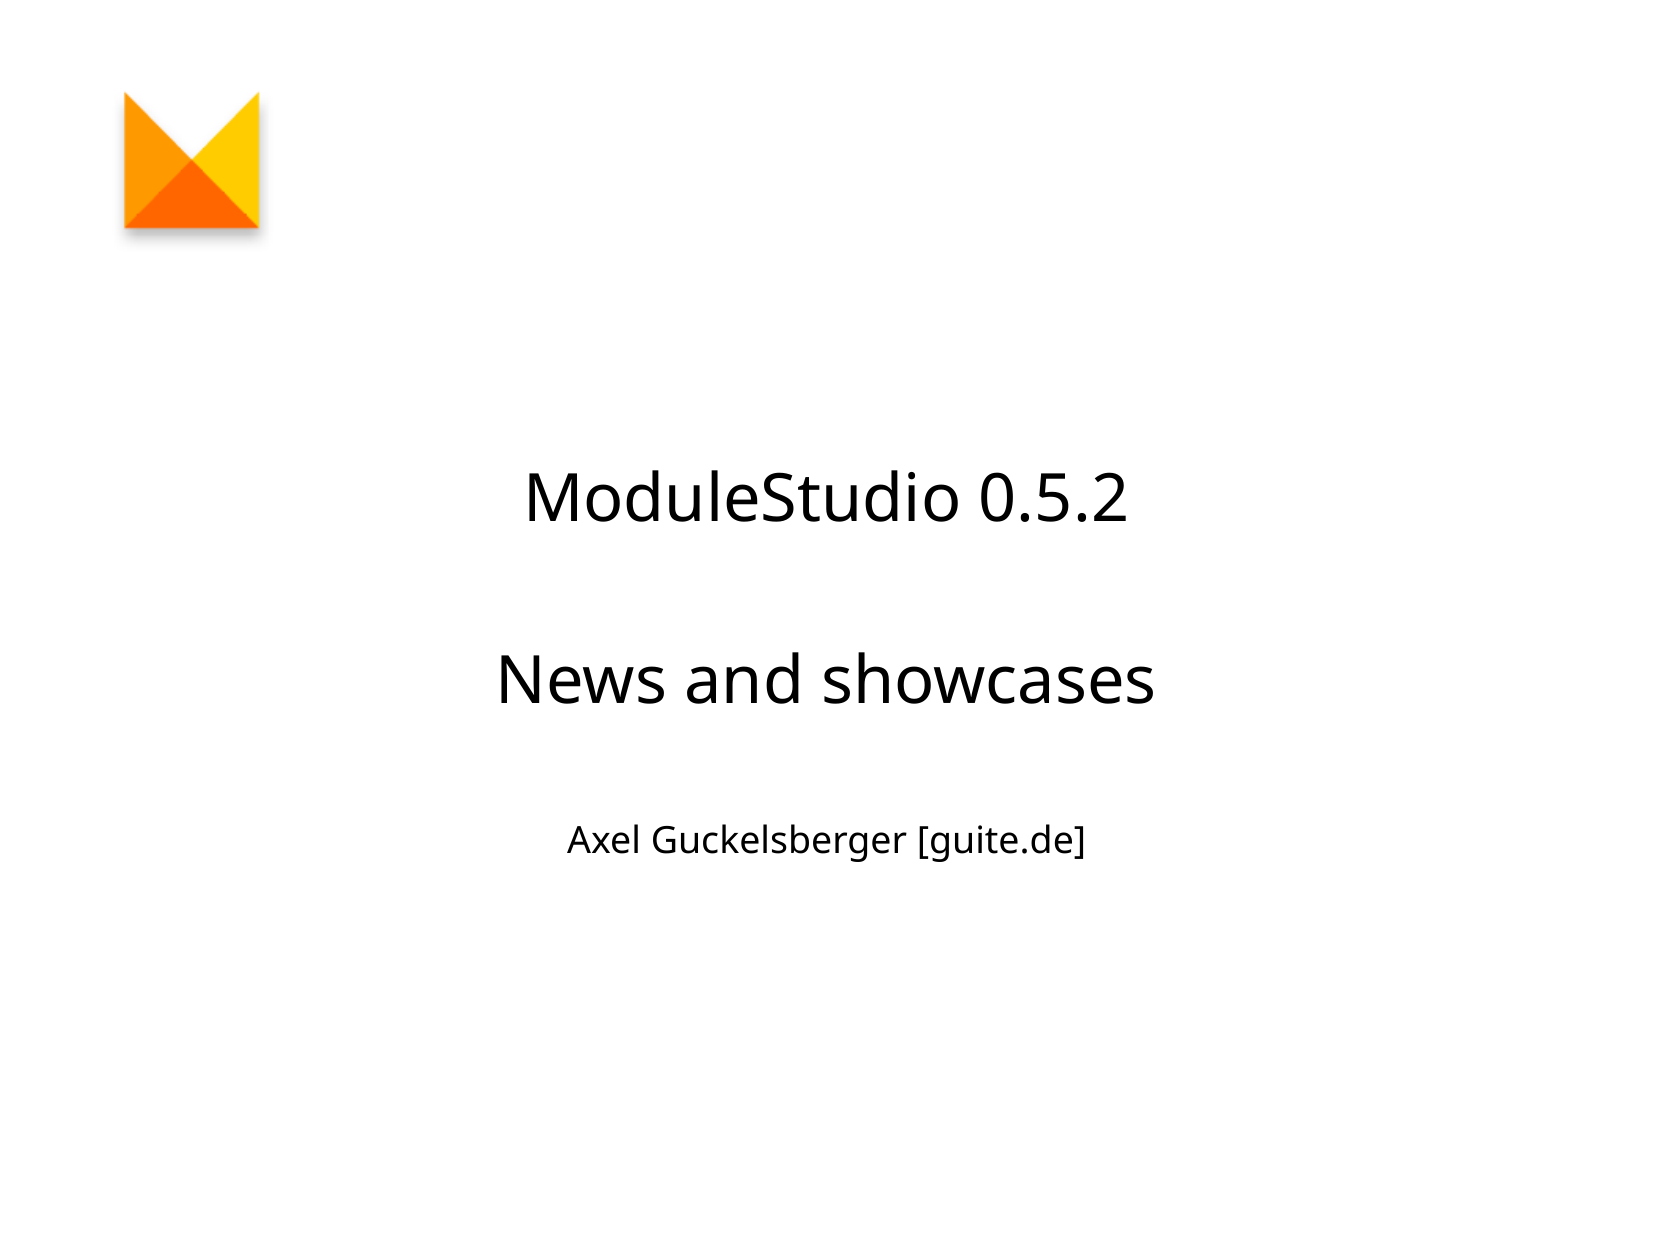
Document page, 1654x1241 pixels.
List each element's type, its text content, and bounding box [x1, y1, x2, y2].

subtitle ModuleStudio 0.5.2 News and showcases Axel Guckelsberger [guite.de] [82, 206, 1571, 1109]
picture [82, 49, 302, 206]
